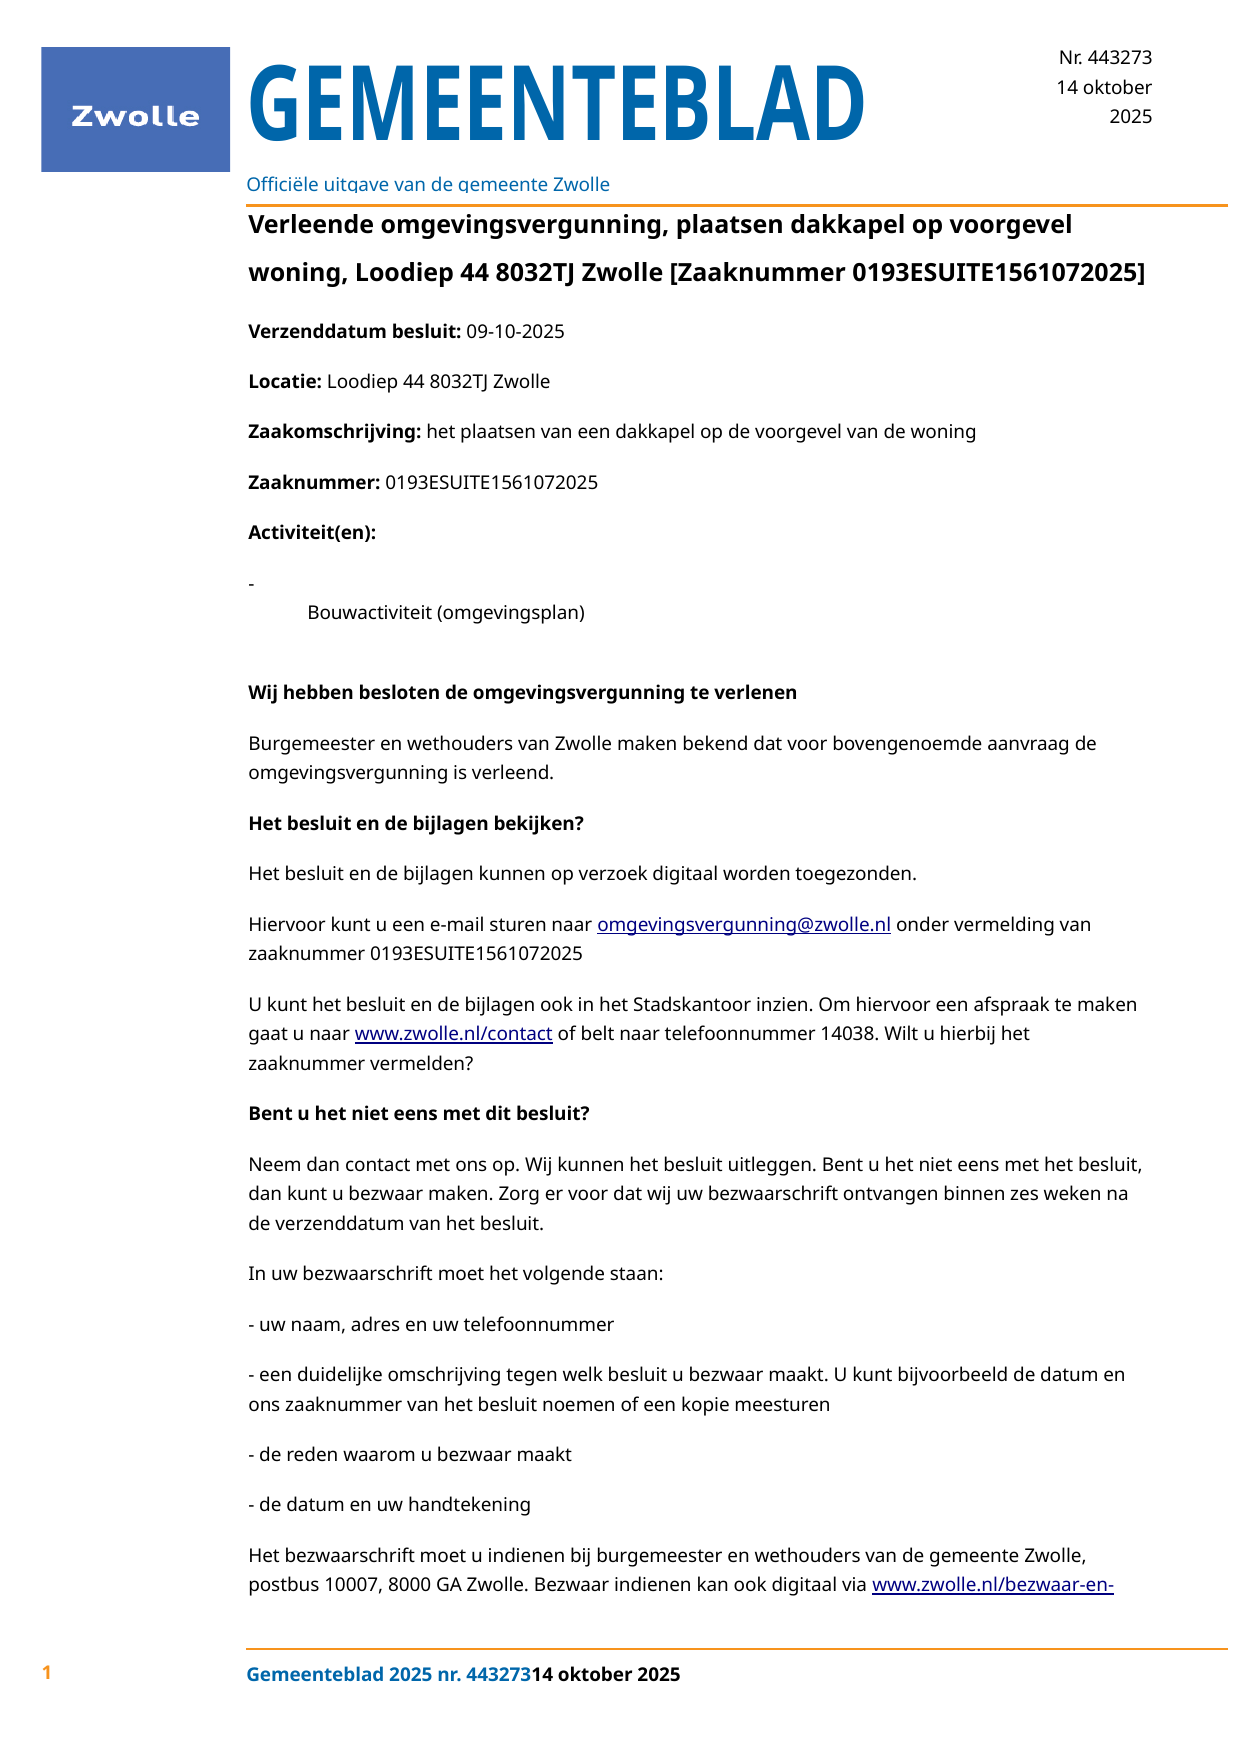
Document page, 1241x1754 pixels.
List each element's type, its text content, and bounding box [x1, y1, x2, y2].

text Activiteit(en): [248, 519, 1152, 545]
text - de reden waarom u bezwaar maakt [248, 1441, 1152, 1467]
text Verleende omgevingsvergunning, plaatsen dakkapel op voorgevel woning, Loodiep 44 8032TJ Zwolle [Zaaknummer 0193ESUITE1561072025] [248, 207, 1152, 288]
text Burgemeester en wethouders van Zwolle maken bekend dat voor bovengenoemde aanvraag de omgevingsvergunning is verleend. [248, 730, 1152, 785]
text - uw naam, adres en uw telefoonnummer [248, 1311, 1152, 1337]
text Verzenddatum besluit: 09-10-2025 [248, 318, 1152, 344]
text Het besluit en de bijlagen bekijken? [248, 810, 1152, 836]
picture [41, 47, 231, 172]
text In uw bezwaarschrift moet het volgende staan: [248, 1260, 1152, 1286]
text Locatie: Loodiep 44 8032TJ Zwolle [248, 368, 1152, 394]
list Bouwactiviteit (omgevingsplan) [248, 599, 1152, 625]
text Neem dan contact met ons op. Wij kunnen het besluit uitleggen. Bent u het niet eens met het besluit, dan kunt u bezwaar maken. Zorg er voor dat wij uw bezwaarschrift ontvangen binnen zes weken na de verzenddatum van het besluit. [248, 1151, 1152, 1236]
text Het bezwaarschrift moet u indienen bij burgemeester en wethouders van de gemeente Zwolle, postbus 10007, 8000 GA Zwolle. Bezwaar indienen kan ook digitaal via www.zwolle.nl/bezwaar-en- [248, 1542, 1152, 1597]
text Zaaknummer: 0193ESUITE1561072025 [248, 469, 1152, 495]
text Wij hebben besloten de omgevingsvergunning te verlenen [248, 679, 1152, 705]
text Zaakomschrijving: het plaatsen van een dakkapel op de voorgevel van de woning [248, 419, 1152, 444]
text - de datum en uw handtekening [248, 1492, 1152, 1517]
text Hiervoor kunt u een e-mail sturen naar omgevingsvergunning@zwolle.nl onder vermelding van zaaknummer 0193ESUITE1561072025 [248, 911, 1152, 966]
text - een duidelijke omschrijving tegen welk besluit u bezwaar maakt. U kunt bijvoorbeeld de datum en ons zaaknummer van het besluit noemen of een kopie meesturen [248, 1361, 1152, 1417]
text U kunt het besluit en de bijlagen ook in het Stadskantoor inzien. Om hiervoor een afspraak te maken gaat u naar www.zwolle.nl/contact of belt naar telefoonnummer 14038. Wilt u hierbij het zaaknummer vermelden? [248, 991, 1152, 1076]
text Bent u het niet eens met dit besluit? [248, 1100, 1152, 1126]
text Het besluit en de bijlagen kunnen op verzoek digitaal worden toegezonden. [248, 860, 1152, 886]
